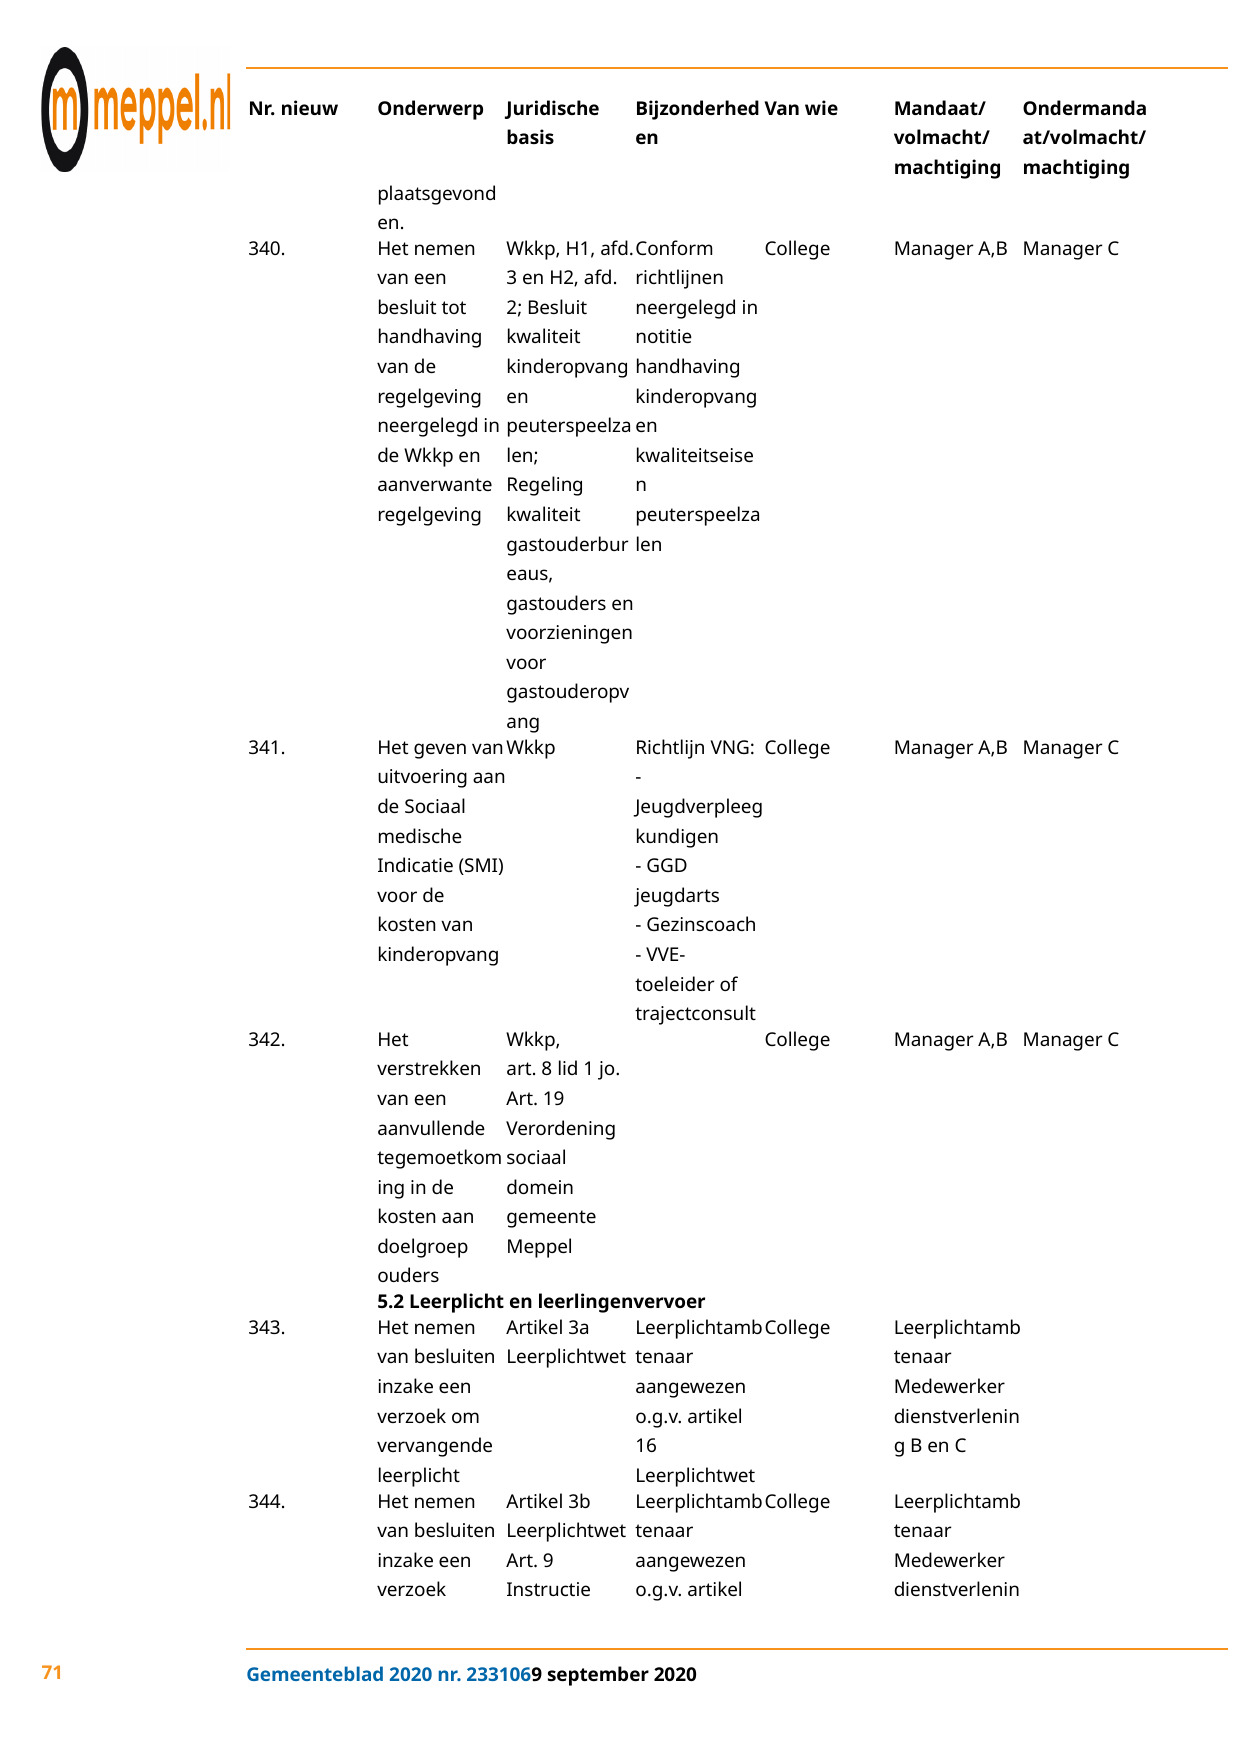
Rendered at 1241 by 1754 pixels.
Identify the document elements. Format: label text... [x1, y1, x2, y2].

table_cell [248, 1488, 377, 1602]
table_cell College [764, 1314, 893, 1488]
table_cell Manager C [1023, 734, 1152, 1026]
table_cell plaatsgevonden. [377, 180, 506, 235]
table_header Van wie [764, 95, 893, 180]
table_cell College [764, 235, 893, 734]
table_cell Manager A,B [894, 734, 1022, 1026]
table_cell [635, 1026, 764, 1288]
table_cell Artikel 3a Leerplichtwet [506, 1314, 635, 1488]
table_cell [764, 180, 893, 235]
table_cell [1023, 180, 1152, 235]
table_cell Leerplichtambtenaar Medewerker dienstverlening B en C [894, 1314, 1022, 1488]
table_cell Het nemen van besluiten inzake een verzoek om vervangende leerplicht [377, 1314, 506, 1488]
table_cell Het nemen van een besluit tot handhaving van de regelgeving neergelegd in de Wkkp en aanverwante regelgeving [377, 235, 506, 734]
table_cell Het geven van uitvoering aan de Sociaal medische Indicatie (SMI) voor de kosten van kinderopvang [377, 734, 506, 1026]
table_cell [248, 1289, 377, 1314]
table_header Nr. nieuw [248, 95, 377, 180]
table_cell 5.2 Leerplicht en leerlingenvervoer [377, 1289, 1152, 1314]
table_cell College [764, 1488, 893, 1602]
table_cell [248, 1314, 377, 1488]
table_cell [248, 180, 377, 235]
table_cell Artikel 3b Leerplichtwet Art. 9 Instructie [506, 1488, 635, 1602]
table_header Mandaat/volmacht/machtiging [894, 95, 1022, 180]
table_cell [506, 180, 635, 235]
table_cell [248, 734, 377, 1026]
table_cell [1023, 1314, 1152, 1488]
table_cell Richtlijn VNG: - Jeugdverpleegkundigen - GGD jeugdarts - Gezinscoach - VVE-toeleider of trajectconsult [635, 734, 764, 1026]
table_cell Conform richtlijnen neergelegd in notitie handhaving kinderopvang en kwaliteitseisen peuterspeelzalen [635, 235, 764, 734]
table_header Ondermandaat/volmacht/ machtiging [1023, 95, 1152, 180]
table_cell College [764, 734, 893, 1026]
table_cell Het nemen van besluiten inzake een verzoek [377, 1488, 506, 1602]
table_cell [1023, 1488, 1152, 1602]
table_header Onderwerp [377, 95, 506, 180]
table_cell Manager A,B [894, 235, 1022, 734]
table_cell [248, 1026, 377, 1288]
table_header Bijzonderheden [635, 95, 764, 180]
table_cell Manager A,B [894, 1026, 1022, 1288]
table_cell Leerplichtambtenaar aangewezen o.g.v. artikel [635, 1488, 764, 1602]
table_header Juridische basis [506, 95, 635, 180]
table_cell Manager C [1023, 1026, 1152, 1288]
table_cell Wkkp [506, 734, 635, 1026]
table_cell Wkkp, art. 8 lid 1 jo. Art. 19 Verordening sociaal domein gemeente Meppel [506, 1026, 635, 1288]
table_cell Wkkp, H1, afd. 3 en H2, afd. 2; Besluit kwaliteit kinderopvang en peuterspeelzalen; Regeling kwaliteit gastouderbureaus, gastouders en voorzieningen voor gastouderopvang [506, 235, 635, 734]
table_cell [635, 180, 764, 235]
table_cell Manager C [1023, 235, 1152, 734]
table_cell [894, 180, 1022, 235]
picture [41, 47, 231, 172]
table_cell College [764, 1026, 893, 1288]
table_cell Leerplichtambtenaar Medewerker dienstverlenin [894, 1488, 1022, 1602]
table_cell Het verstrekken van een aanvullende tegemoetkoming in de kosten aan doelgroep ouders [377, 1026, 506, 1288]
table_cell [248, 235, 377, 734]
table_cell Leerplichtambtenaar aangewezen o.g.v. artikel 16 Leerplichtwet [635, 1314, 764, 1488]
